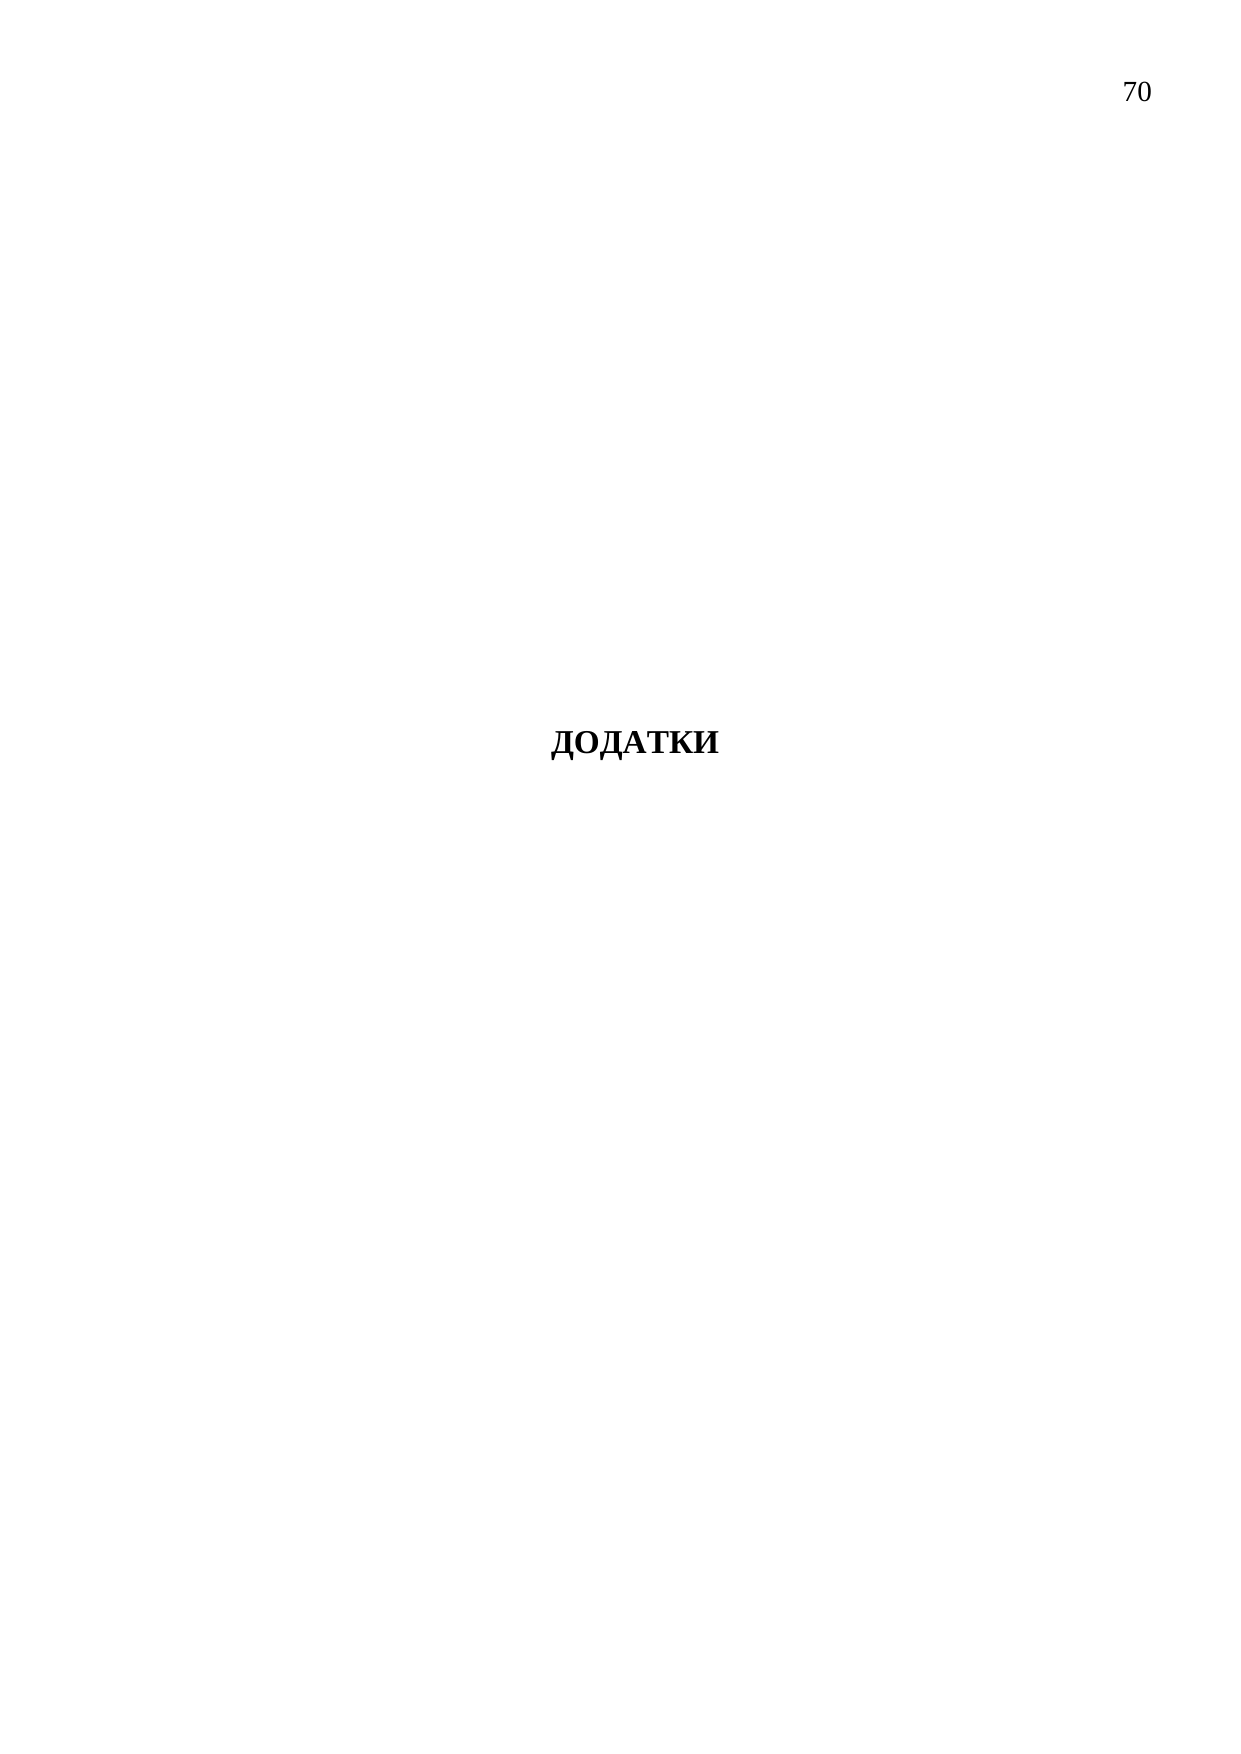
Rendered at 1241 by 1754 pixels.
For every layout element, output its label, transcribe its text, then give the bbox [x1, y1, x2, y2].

subtitle ДОДАТКИ [118, 722, 1152, 760]
